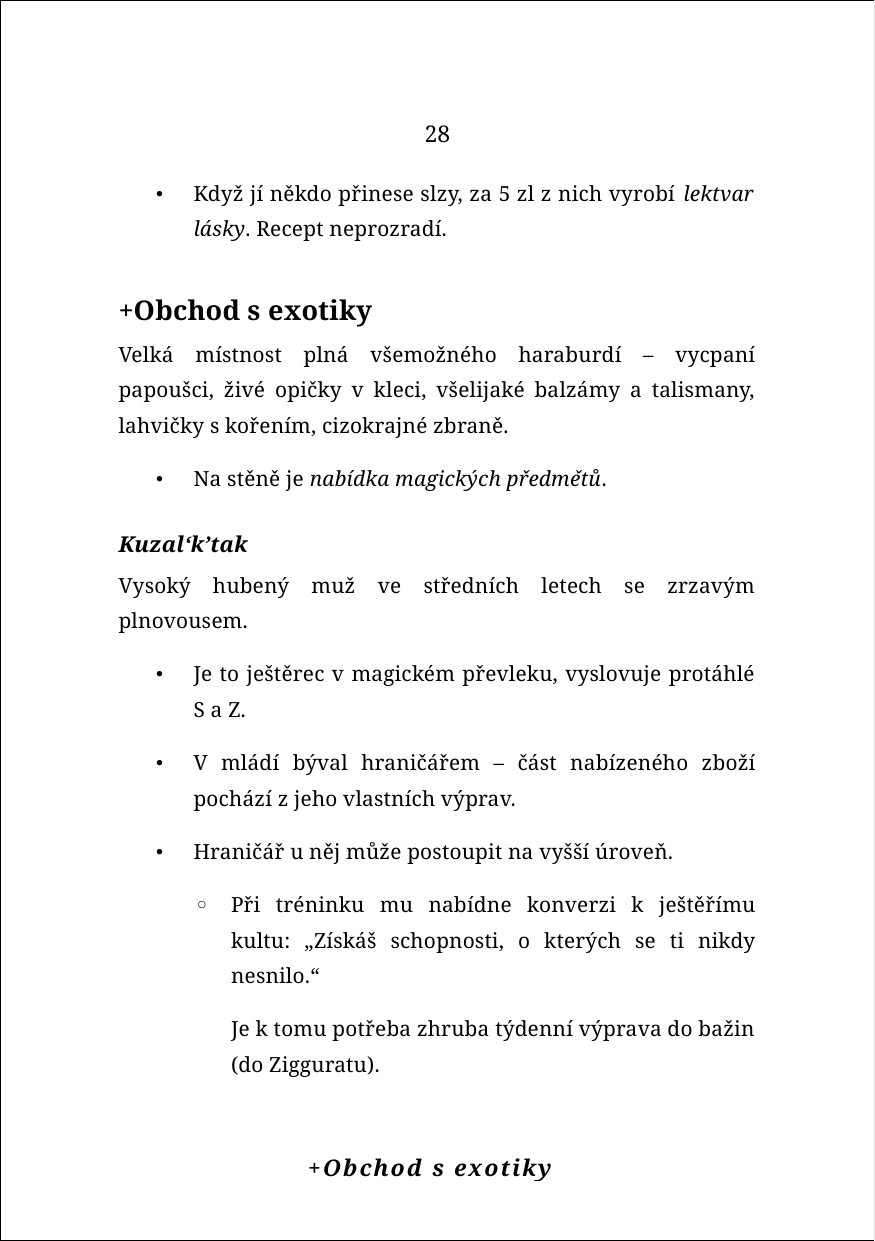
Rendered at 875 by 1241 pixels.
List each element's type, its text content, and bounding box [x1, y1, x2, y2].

list Na stěně je nabídka magických předmětů. [156, 464, 756, 493]
list Je to ještěrec v magickém převleku, vyslovuje protáhlé S a Z. [156, 659, 756, 723]
list Když jí někdo přinese slzy, za 5 zl z nich vyrobí lektvar lásky. Recept neprozradí. [156, 179, 756, 243]
list Při tréninku mu nabídne konverzi k ještěřímu kultu: „Získáš schopnosti, o kterých se ti nikdy nesnilo.“ [193, 890, 756, 990]
list V mládí býval hraničářem – část nabízeného zboží pochází z jeho vlastních výprav. [156, 748, 756, 812]
list Hraničář u něj může postoupit na vyšší úroveň. [156, 837, 756, 866]
text Vysoký hubený muž ve středních letech se zrzavým plnovousem. [118, 571, 756, 635]
text Velká místnost plná všemožného haraburdí – vycpaní papoušci, živé opičky v kleci, všelijaké balzámy a talismany, lahvičky s kořením, cizokrajné zbraně. [118, 340, 756, 439]
subtitle +Obchod s exotiky [118, 291, 756, 328]
subtitle Kuzal‘k’tak [118, 529, 756, 559]
list Je k tomu potřeba zhruba týdenní výprava do bažin (do Zigguratu). [193, 1014, 756, 1078]
